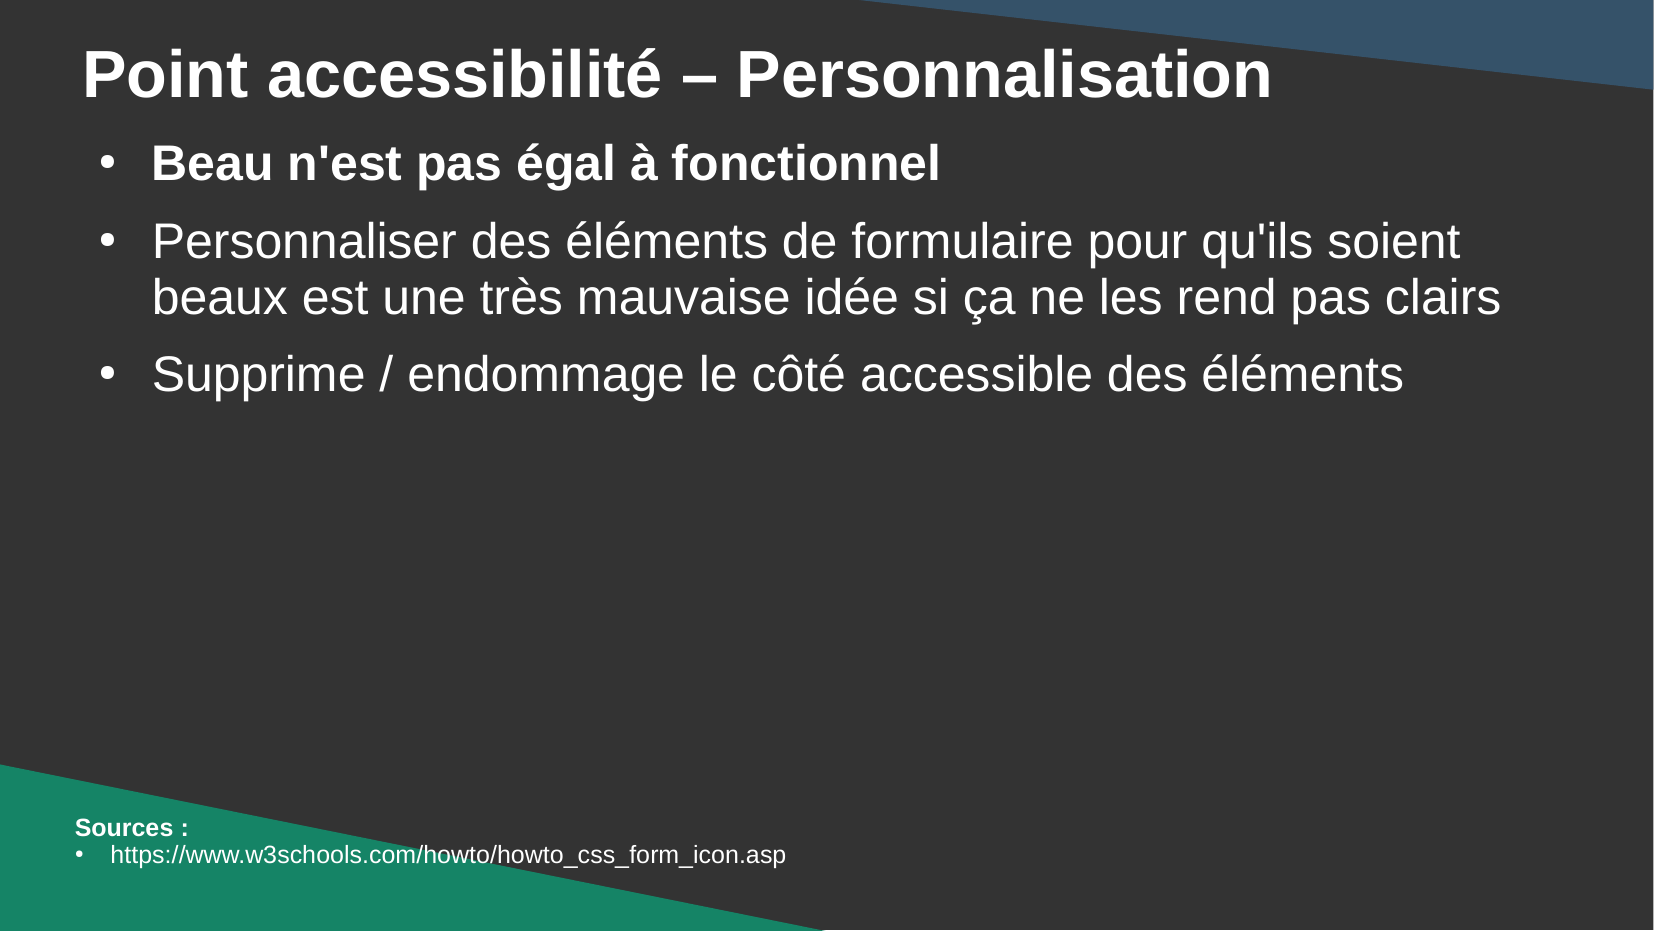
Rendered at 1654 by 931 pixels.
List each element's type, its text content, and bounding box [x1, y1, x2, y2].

text_box [859, 0, 1654, 90]
list Beau n'est pas égal à fonctionnel Personnaliser des éléments de formulaire pour qu'ils soient beaux est une très mauvaise idée si ça ne les rend pas clairs Supprime / endommage le côté accessible des éléments [80, 135, 1605, 438]
text_box [0, 764, 826, 931]
text_box Sources : https://www.w3schools.com/howto/howto_css_form_icon.asp [60, 805, 1546, 919]
title Point accessibilité – Personnalisation [82, 37, 1571, 122]
